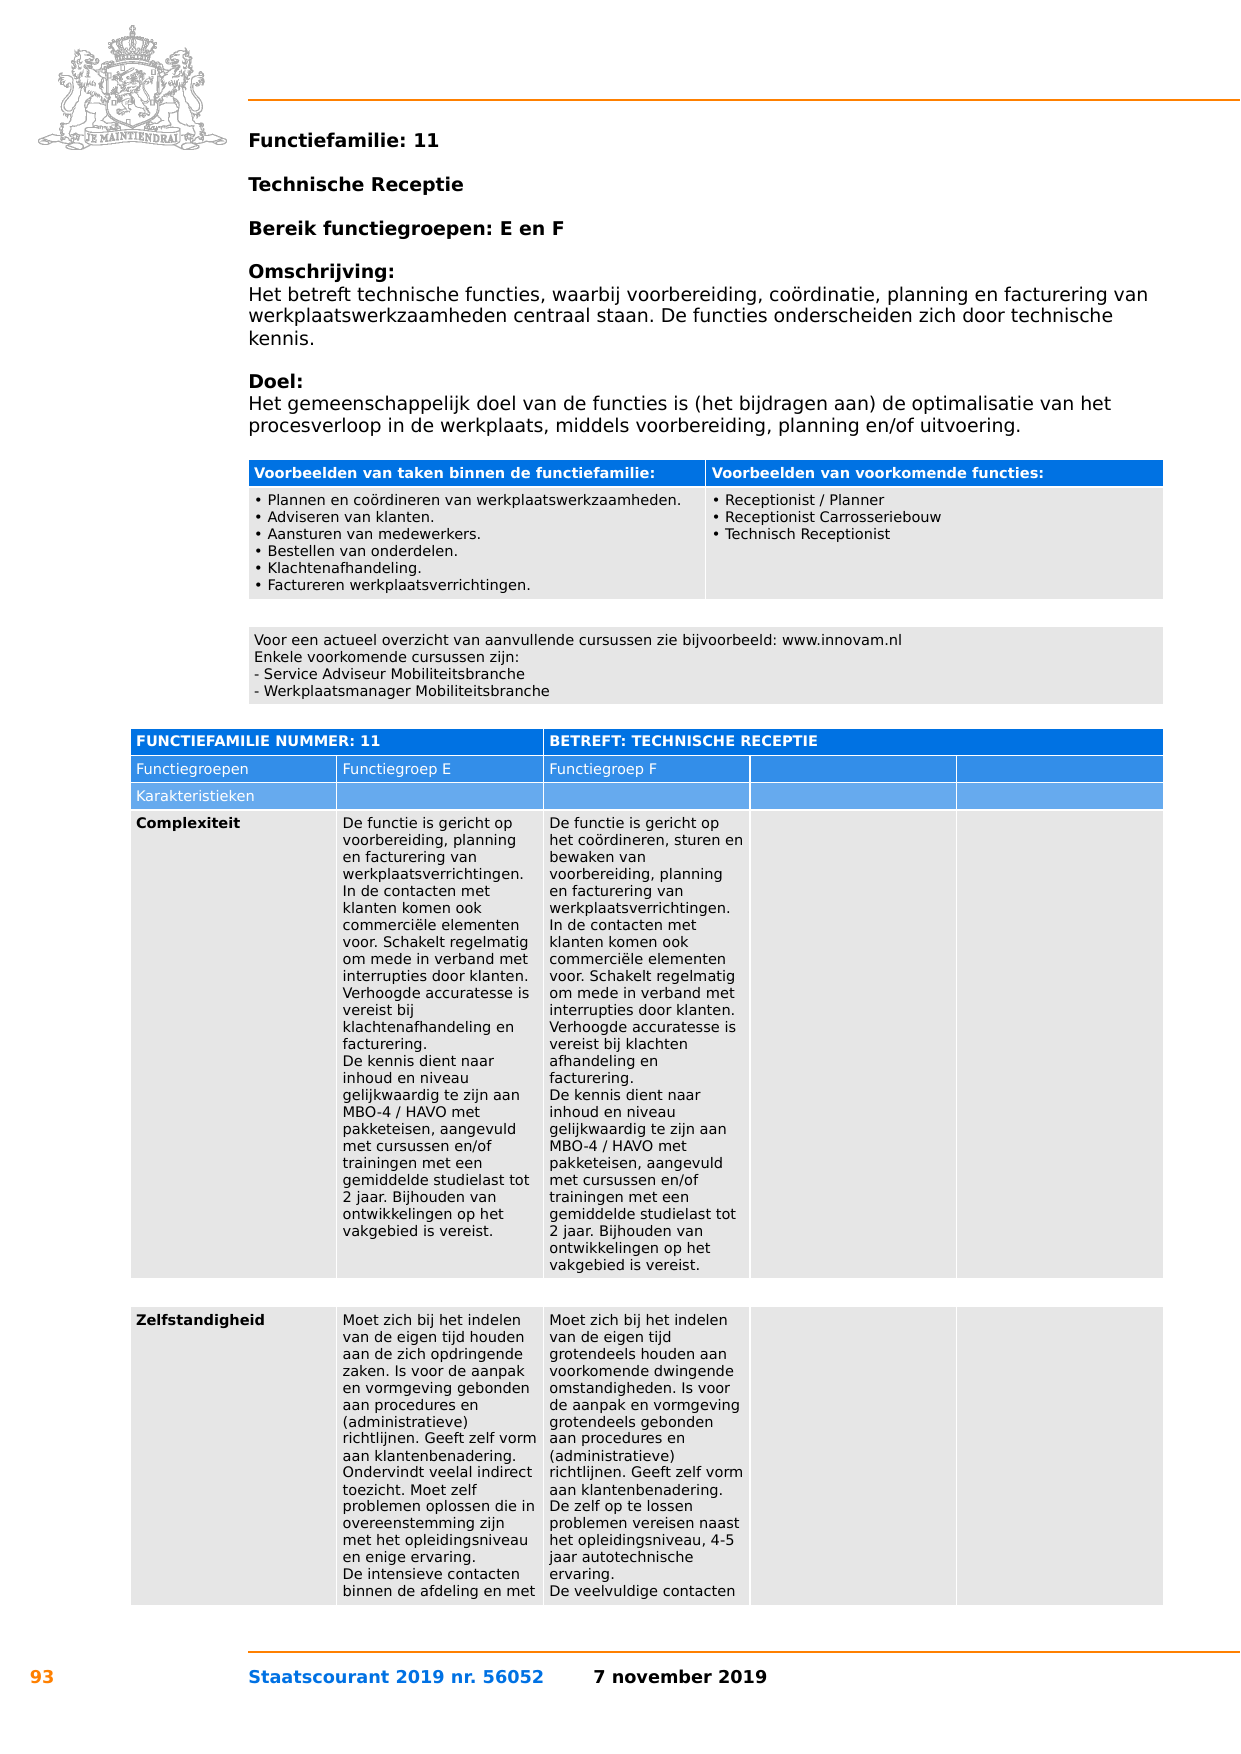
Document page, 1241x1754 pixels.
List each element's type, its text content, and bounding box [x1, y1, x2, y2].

subtitle Technische Receptie [248, 174, 1163, 196]
table_cell Functiegroepen [131, 756, 336, 782]
table_cell Complexiteit [131, 811, 336, 1278]
table_cell [751, 1280, 956, 1306]
table_header FUNCTIEFAMILIE NUMMER: 11 [131, 729, 543, 755]
table_cell Moet zich bij het indelen van de eigen tijd houden aan de zich opdringende zaken. Is voor de aanpak en vormgeving gebonden aan procedures en (administratieve) richtlijnen. Geeft zelf vorm aan klantenbenadering. Ondervindt veelal indirect toezicht. Moet zelf problemen oplossen die in overeenstemming zijn met het opleidingsniveau en enige ervaring. De intensieve contacten binnen de afdeling en met [337, 1307, 543, 1605]
table_cell [337, 783, 543, 809]
table_cell Functiegroep E [337, 756, 543, 782]
table_cell [957, 1280, 1163, 1306]
table_cell [249, 600, 1163, 626]
table_cell [751, 756, 956, 782]
table_cell [957, 783, 1163, 809]
table_cell [131, 1280, 336, 1306]
table_cell • Receptionist / Planner • Receptionist Carrosseriebouw • Technisch Receptionist [706, 488, 1163, 599]
table_cell [751, 811, 956, 1278]
table_cell [751, 783, 956, 809]
table_cell Functiegroep F [544, 756, 749, 782]
subtitle Bereik functiegroepen: E en F [248, 218, 1163, 239]
table_cell [544, 1280, 749, 1306]
table_cell [957, 756, 1163, 782]
table_header BETREFT: TECHNISCHE RECEPTIE [544, 729, 1163, 755]
text Omschrijving: [248, 261, 1163, 283]
table_cell De functie is gericht op voorbereiding, planning en facturering van werkplaatsverrichtingen. In de contacten met klanten komen ook commerciële elementen voor. Schakelt regelmatig om mede in verband met interrupties door klanten. Verhoogde accuratesse is vereist bij klachtenafhandeling en facturering. De kennis dient naar inhoud en niveau gelijkwaardig te zijn aan MBO-4 / HAVO met pakketeisen, aangevuld met cursussen en/of trainingen met een gemiddelde studielast tot 2 jaar. Bijhouden van ontwikkelingen op het vakgebied is vereist. [337, 811, 543, 1278]
table_cell Karakteristieken [131, 783, 336, 809]
table_cell [957, 1307, 1163, 1605]
text Het betreft technische functies, waarbij voorbereiding, coördinatie, planning en facturering van werkplaatswerkzaamheden centraal staan. De functies onderscheiden zich door technische kennis. [248, 283, 1163, 349]
table_cell [751, 1307, 956, 1605]
subtitle Functiefamilie: 11 [248, 130, 1163, 152]
table_header Voorbeelden van voorkomende functies: [706, 460, 1163, 486]
table_cell [337, 1280, 543, 1306]
text Doel: [248, 371, 1163, 393]
table_cell De functie is gericht op het coördineren, sturen en bewaken van voorbereiding, planning en facturering van werkplaatsverrichtingen. In de contacten met klanten komen ook commerciële elementen voor. Schakelt regelmatig om mede in verband met interrupties door klanten. Verhoogde accuratesse is vereist bij klachten afhandeling en facturering. De kennis dient naar inhoud en niveau gelijkwaardig te zijn aan MBO-4 / HAVO met pakketeisen, aangevuld met cursussen en/of trainingen met een gemiddelde studielast tot 2 jaar. Bijhouden van ontwikkelingen op het vakgebied is vereist. [544, 811, 749, 1278]
table_cell [544, 783, 749, 809]
table_cell [957, 811, 1163, 1278]
table_cell Moet zich bij het indelen van de eigen tijd grotendeels houden aan voorkomende dwingende omstandigheden. Is voor de aanpak en vormgeving grotendeels gebonden aan procedures en (administratieve) richtlijnen. Geeft zelf vorm aan klantenbenadering. De zelf op te lossen problemen vereisen naast het opleidingsniveau, 4-5 jaar autotechnische ervaring. De veelvuldige contacten [544, 1307, 749, 1605]
picture [38, 25, 227, 150]
table_cell Zelfstandigheid [131, 1307, 336, 1605]
table_cell Voor een actueel overzicht van aanvullende cursussen zie bijvoorbeeld: www.innovam.nl Enkele voorkomende cursussen zijn: - Service Adviseur Mobiliteitsbranche - Werkplaatsmanager Mobiliteitsbranche [249, 627, 1163, 704]
text Het gemeenschappelijk doel van de functies is (het bijdragen aan) de optimalisatie van het procesverloop in de werkplaats, middels voorbereiding, planning en/of uitvoering. [248, 393, 1163, 437]
table_header Voorbeelden van taken binnen de functiefamilie: [249, 460, 705, 486]
table_cell • Plannen en coördineren van werkplaatswerkzaamheden. • Adviseren van klanten. • Aansturen van medewerkers. • Bestellen van onderdelen. • Klachtenafhandeling. • Factureren werkplaatsverrichtingen. [249, 488, 705, 599]
